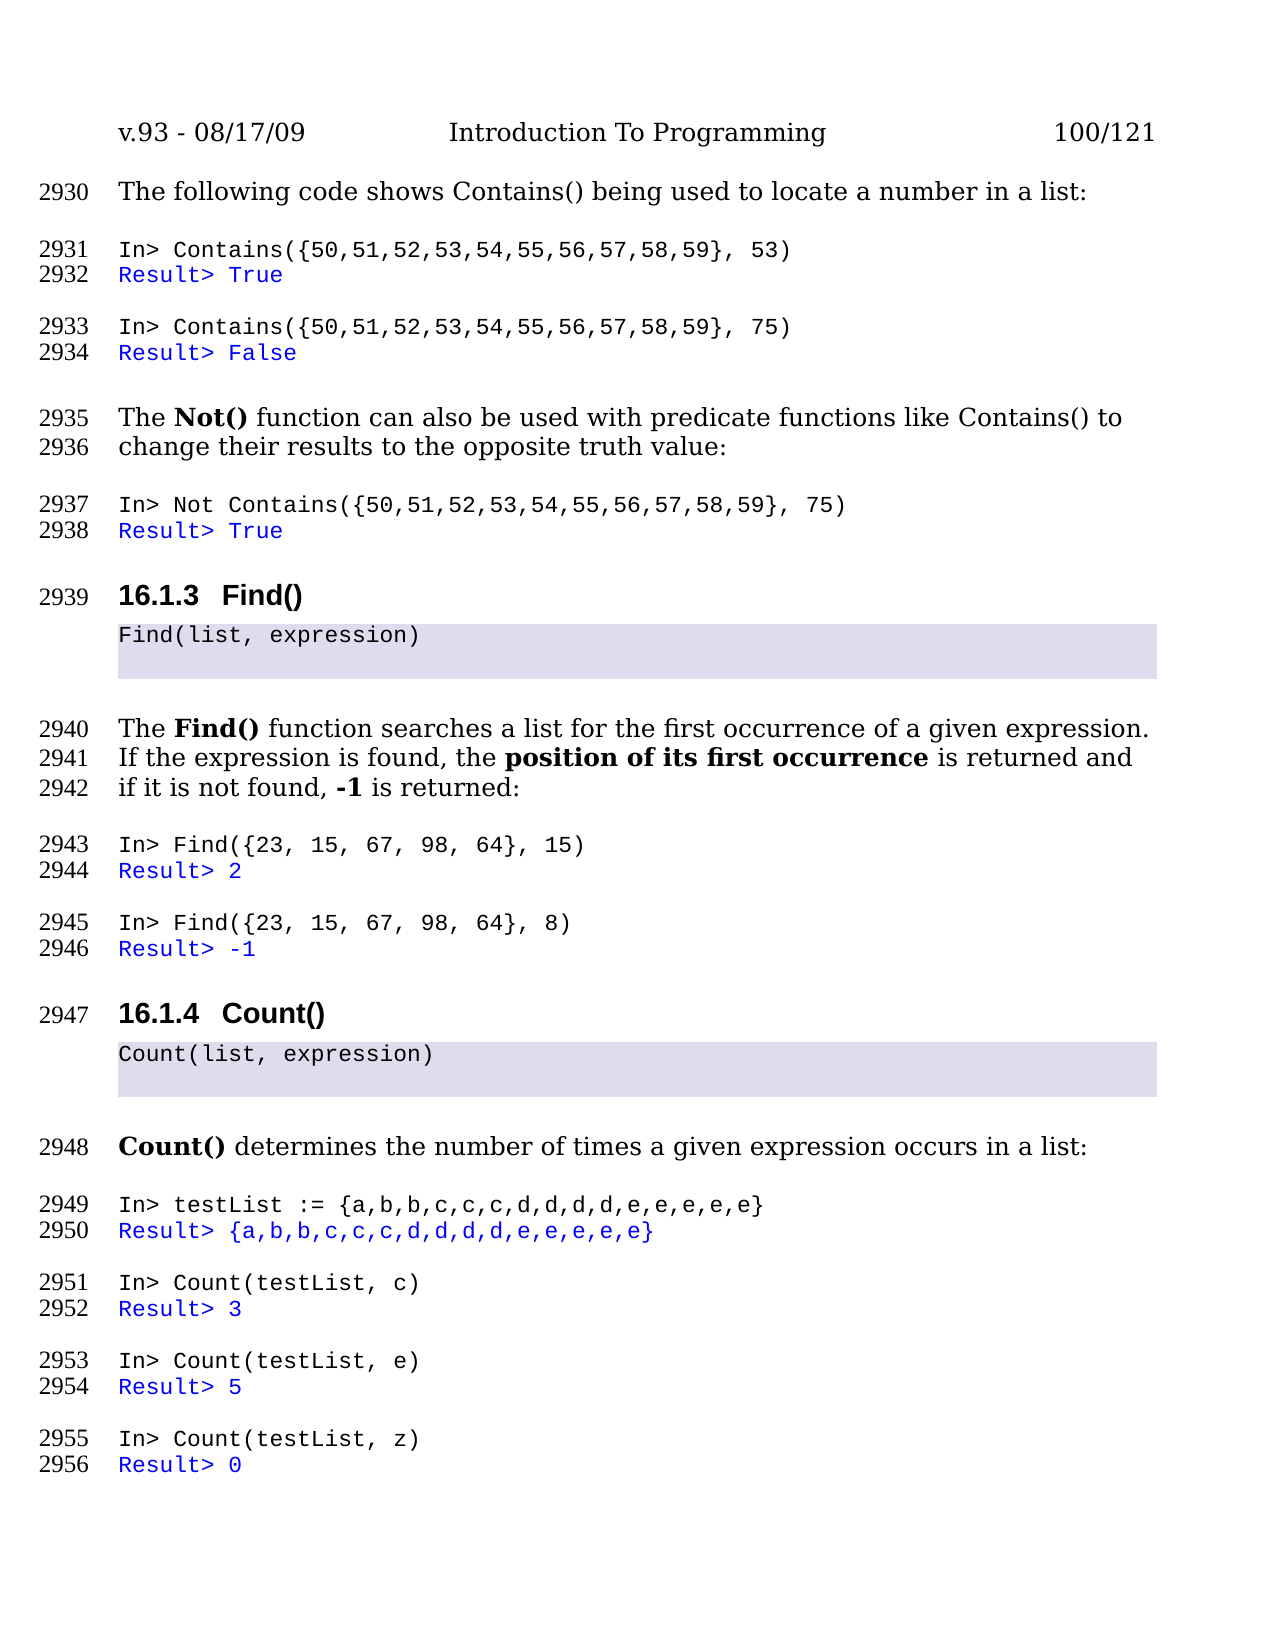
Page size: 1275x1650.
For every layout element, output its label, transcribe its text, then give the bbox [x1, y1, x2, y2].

text In> Count(testList, e) [118, 1349, 1157, 1375]
table_header Find(list, expression) [118, 624, 1157, 679]
text In> Count(testList, c) [118, 1272, 1157, 1297]
text Count() determines the number of times a given expression occurs in a list: [118, 1132, 1157, 1162]
text The following code shows Contains() being used to locate a number in a list: [118, 177, 1157, 206]
subtitle Count() [118, 997, 1157, 1030]
text Result> True [118, 264, 1157, 290]
text Result> -1 [118, 938, 1157, 963]
text In> Count(testList, z) [118, 1427, 1157, 1453]
subtitle Find() [118, 578, 1157, 611]
text Result> True [118, 519, 1157, 545]
text In> Contains({50,51,52,53,54,55,56,57,58,59}, 75) [118, 316, 1157, 342]
text In> testList := {a,b,b,c,c,c,d,d,d,d,e,e,e,e,e} [118, 1194, 1157, 1220]
text In> Contains({50,51,52,53,54,55,56,57,58,59}, 53) [118, 238, 1157, 264]
text The Find() function searches a list for the first occurrence of a given expression. If the expression is found, the position of its first occurrence is returned and if it is not found, -1 is returned: [118, 714, 1157, 802]
text The Not() function can also be used with predicate functions like Contains() to change their results to the opposite truth value: [118, 402, 1157, 461]
text Result> 3 [118, 1297, 1157, 1323]
text Result> {a,b,b,c,c,c,d,d,d,d,e,e,e,e,e} [118, 1220, 1157, 1246]
text Result> 0 [118, 1453, 1157, 1479]
text In> Not Contains({50,51,52,53,54,55,56,57,58,59}, 75) [118, 493, 1157, 519]
text In> Find({23, 15, 67, 98, 64}, 8) [118, 912, 1157, 938]
text Result> 2 [118, 860, 1157, 886]
text In> Find({23, 15, 67, 98, 64}, 15) [118, 834, 1157, 860]
table_header Count(list, expression) [118, 1042, 1157, 1097]
text Result> False [118, 342, 1157, 368]
text Result> 5 [118, 1375, 1157, 1401]
